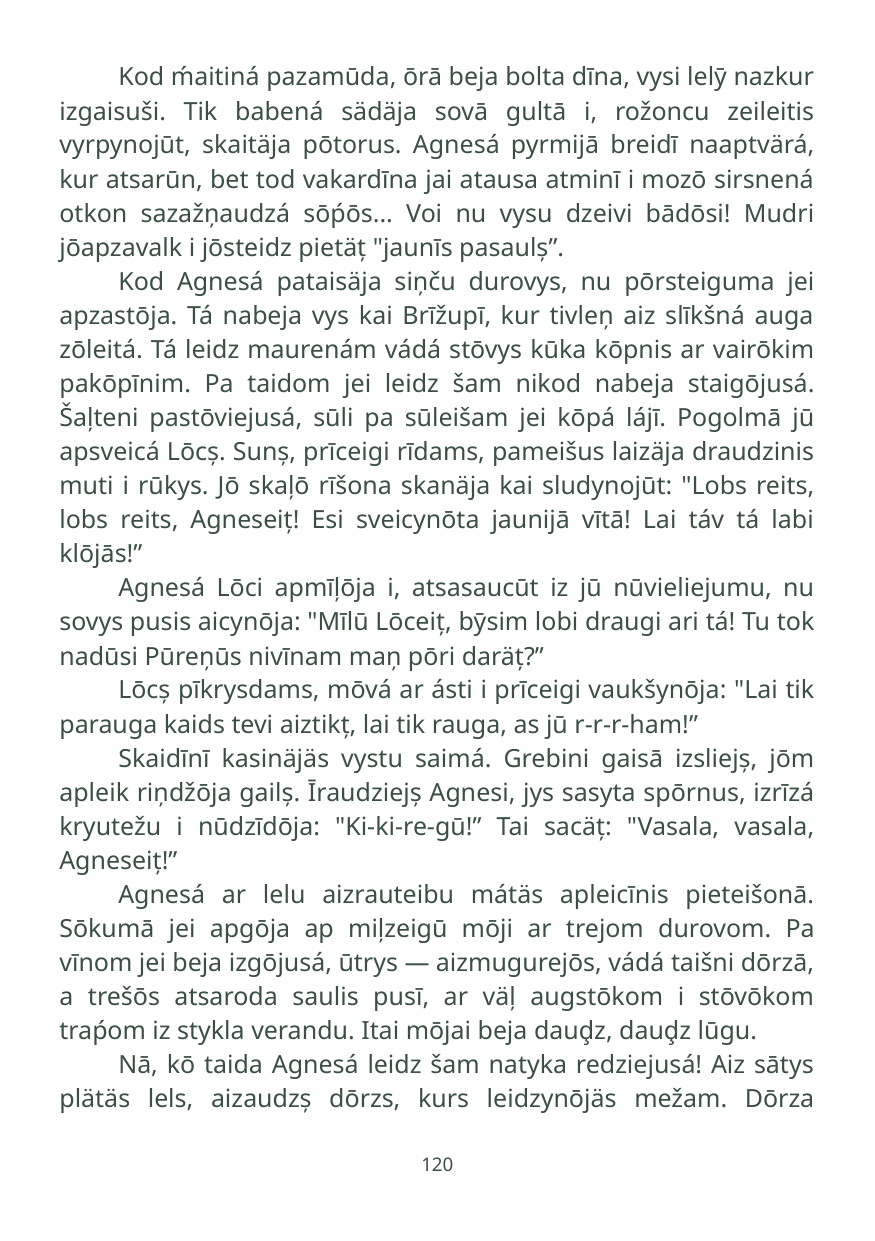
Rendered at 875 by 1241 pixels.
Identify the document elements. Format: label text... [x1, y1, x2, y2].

text Nā, kō taida Agnesá leidz šam natyka redziejusá! Aiz sātys plätäs lels, aizaudzș dōrzs, kurs leidzynōjäs mežam. Dōrza [59, 1047, 815, 1115]
text Kod ḿaitiná pazamūda, ōrā beja bolta dīna, vysi lelȳ nazkur izgaisuši. Tik babená sädäja sovā gultā i, rožoncu zeileitis vyrpynojūt, skaitäja pōtorus. Agnesá pyrmijā breidī naaptvärá, kur atsarūn, bet tod vakardīna jai atausa atminī i mozō sirsnená otkon sazažņaudzá sōṕōs... Voi nu vysu dzeivi bādōsi! Mudri jōapzavalk i jōsteidz pietäț "jaunīs pasaulș”. [59, 59, 815, 263]
text Skaidīnī kasinäjäs vystu saimá. Grebini gaisā izsliejș, jōm apleik riņdžōja gailș. Īraudziejș Agnesi, jys sasyta spōrnus, izrīzá kryutežu i nūdzīdōja: "Ki-ki-re-gū!” Tai sacäț: "Vasala, vasala, Agneseiț!” [59, 740, 815, 877]
text Lōcș pīkrysdams, mōvá ar ásti i prīceigi vaukšynōja: "Lai tik parauga kaids tevi aiztikț, lai tik rauga, as jū r-r-r-ham!” [59, 672, 815, 740]
text Agnesá ar lelu aizrauteibu mátäs apleicīnis pieteišonā. Sōkumā jei apgōja ap miļzeigū mōji ar trejom durovom. Pa vīnom jei beja izgōjusá, ūtrys — aizmugurejōs, vádá taišni dōrzā, a trešōs atsaroda saulis pusī, ar väļ augstōkom i stōvōkom traṕom iz stykla verandu. Itai mōjai beja dauḑz, dauḑz lūgu. [59, 877, 815, 1047]
text Kod Agnesá pataisäja siņču durovys, nu pōrsteiguma jei apzastōja. Tá nabeja vys kai Brīžupī, kur tivleņ aiz slīkšná auga zōleitá. Tá leidz maurenám vádá stōvys kūka kōpnis ar vairōkim pakōpīnim. Pa taidom jei leidz šam nikod nabeja staigōjusá. Šaļteni pastōviejusá, sūli pa sūleišam jei kōpá lájī. Pogolmā jū apsveicá Lōcș. Sunș, prīceigi rīdams, pameišus laizäja draudzinis muti i rūkys. Jō skaļō rīšona skanäja kai sludynojūt: "Lobs reits, lobs reits, Agneseiț! Esi sveicynōta jaunijā vītā! Lai táv tá labi klōjās!” [59, 263, 815, 570]
text Agnesá Lōci apmīļōja i, atsasaucūt iz jū nūvieliejumu, nu sovys pusis aicynōja: "Mīlū Lōceiț, bȳsim lobi draugi ari tá! Tu tok nadūsi Pūreņūs nivīnam maņ pōri daräț?” [59, 570, 815, 672]
